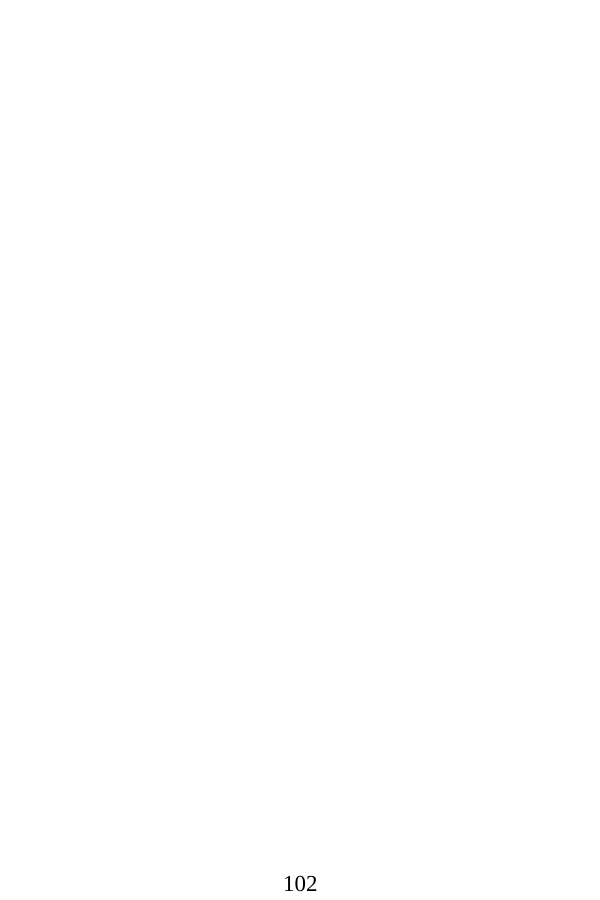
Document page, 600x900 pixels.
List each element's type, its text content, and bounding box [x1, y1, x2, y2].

text I ran Tokup to MC, did quests on Rogup, MC on Tokup, winning Onslaught Girdle, talked to Hannah on the phone, did a couple more quests on Rogup, hearthed to Booty Bay.1156 [37, 264, 562, 355]
text Waiting to hear from my lawyer. [37, 492, 562, 514]
text I rotted in bed a while, went through all my bank alts.827 I got back under the covers, wondered what I was going to do, typed up journal edits, printed pages.858 I left the house for downtown, but, passing Oyster House, decided to call Hannah, who was just waking up. I asked if she wanted me to make her some coffee and she said sure, so I walked down to Downing. [37, 537, 562, 719]
text cable fix, helped kill Val on Tokup, turned in AD rep stuff and a quest head, made another coffee, went back to pirate quests.309 [37, 37, 562, 106]
text I woke to texts from Erica: “Looks like he's suing me fol 25000. Not sure how that value could have meaning. I can't afford it in any case. [37, 423, 562, 492]
text She was in the kitchen when I arrived, suggested we walk to Battle Cat, but when we got there, suggested Taco Billy. We each got a coffee/taco, talked openly about my housing situation and my desire to incorporate more abundance into my life. I [37, 719, 562, 832]
text I did quests in Stonard, got invited to SM, ran Library, Armory, Cathedral, Cathedral again, hitting 42, turned in quests, took pictures of Erica’s legal paperwork, trained spells, took off for Stonard,704 numbered, zipped, uploaded the 34 pages of Raf’s suit,721 rebooted the computer, got some beans/rice made by Haden. [37, 106, 562, 264]
text I can't imagine that I'm getting out of this.” [37, 514, 562, 537]
text V.XXVIII [37, 378, 562, 401]
